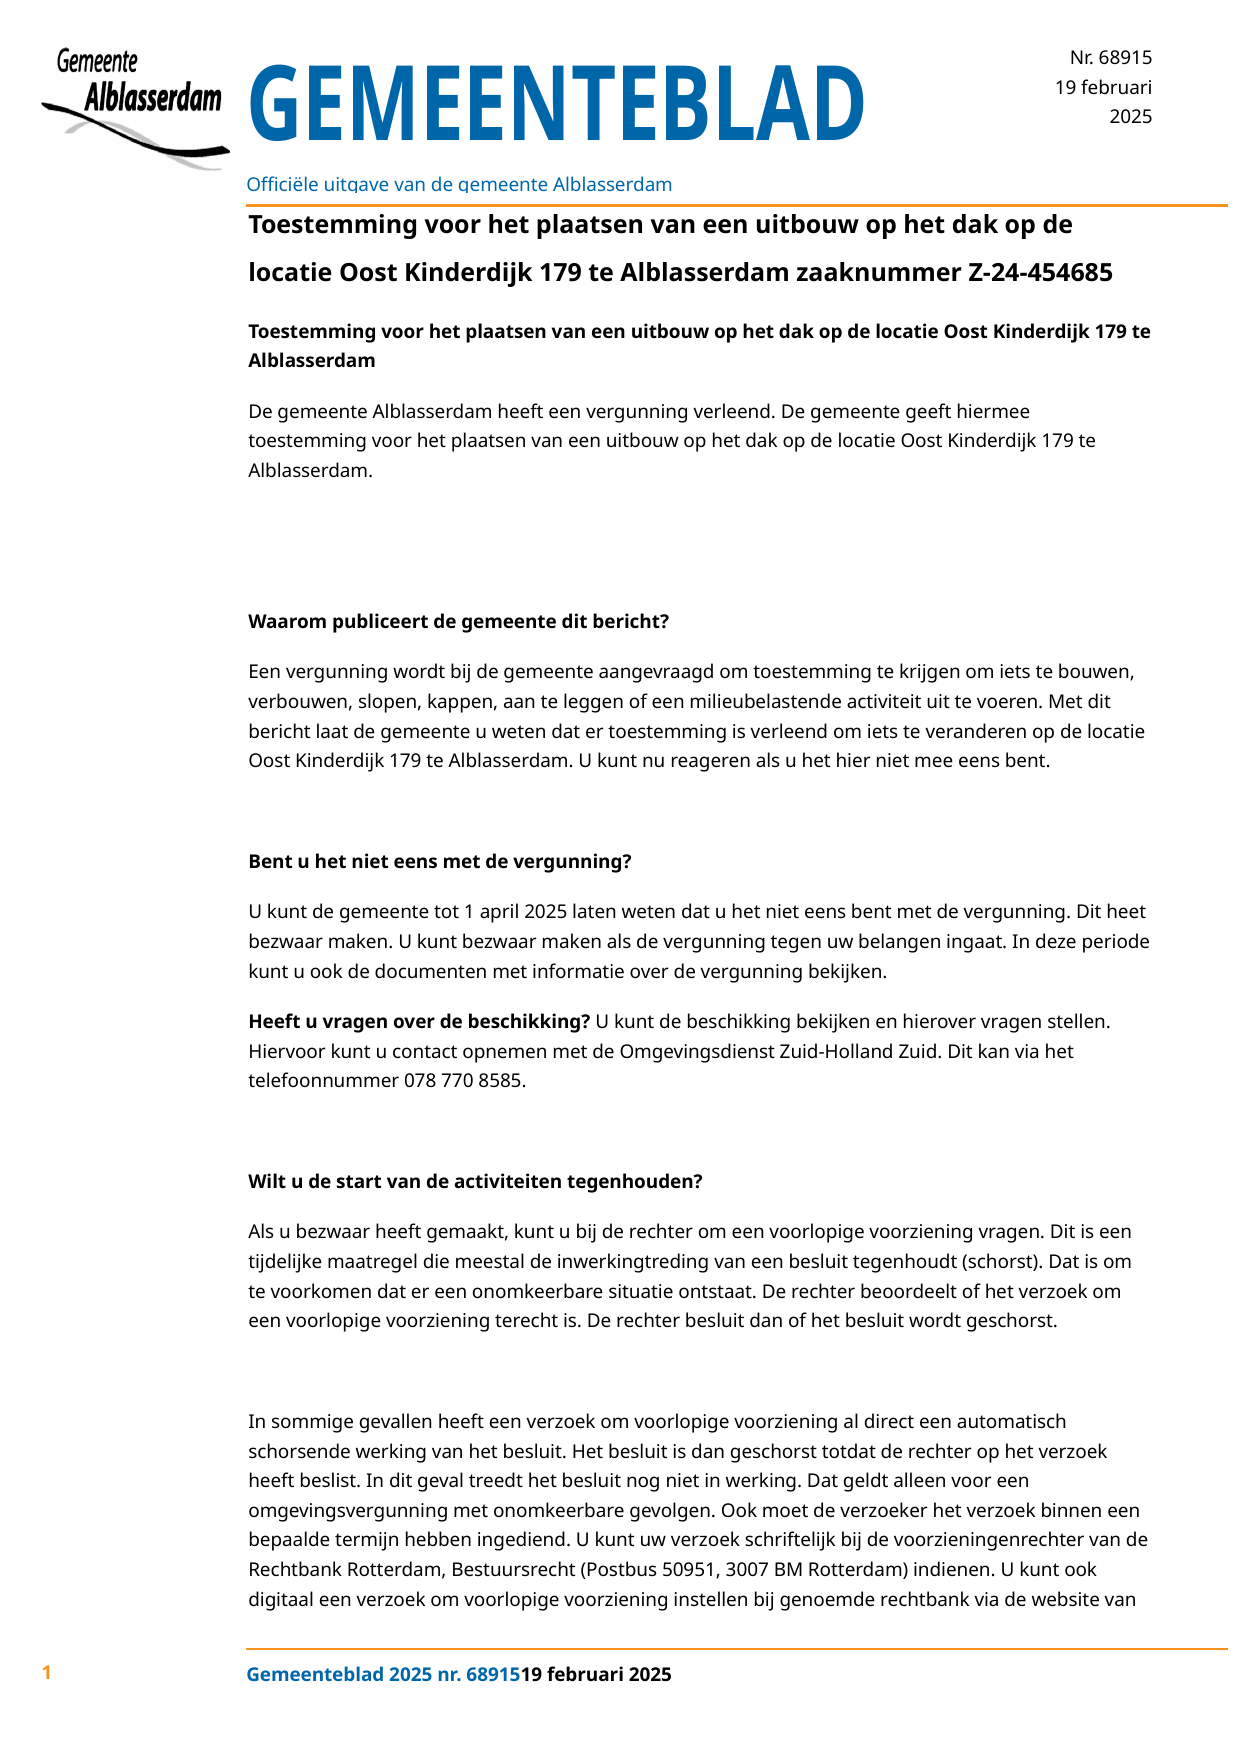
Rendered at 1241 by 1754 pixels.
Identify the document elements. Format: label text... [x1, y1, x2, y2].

text Waarom publiceert de gemeente dit bericht? [248, 608, 1152, 634]
text Heeft u vragen over de beschikking? U kunt de beschikking bekijken en hierover vragen stellen. Hiervoor kunt u contact opnemen met de Omgevingsdienst Zuid-Holland Zuid. Dit kan via het telefoonnummer 078 770 8585. [248, 1008, 1152, 1093]
text Toestemming voor het plaatsen van een uitbouw op het dak op de locatie Oost Kinderdijk 179 te Alblasserdam zaaknummer Z-24-454685 [248, 207, 1152, 288]
text Toestemming voor het plaatsen van een uitbouw op het dak op de locatie Oost Kinderdijk 179 te Alblasserdam [248, 318, 1152, 373]
text Bent u het niet eens met de vergunning? [248, 848, 1152, 874]
text Wilt u de start van de activiteiten tegenhouden? [248, 1168, 1152, 1194]
picture [41, 47, 231, 172]
text In sommige gevallen heeft een verzoek om voorlopige voorziening al direct een automatisch schorsende werking van het besluit. Het besluit is dan geschorst totdat de rechter op het verzoek heeft beslist. In dit geval treedt het besluit nog niet in werking. Dat geldt alleen voor een omgevingsvergunning met onomkeerbare gevolgen. Ook moet de verzoeker het verzoek binnen een bepaalde termijn hebben ingediend. U kunt uw verzoek schriftelijk bij de voorzieningenrechter van de Rechtbank Rotterdam, Bestuursrecht (Postbus 50951, 3007 BM Rotterdam) indienen. U kunt ook digitaal een verzoek om voorlopige voorziening instellen bij genoemde rechtbank via de website van [248, 1408, 1152, 1612]
text De gemeente Alblasserdam heeft een vergunning verleend. De gemeente geeft hiermee toestemming voor het plaatsen van een uitbouw op het dak op de locatie Oost Kinderdijk 179 te Alblasserdam. [248, 398, 1152, 483]
text Als u bezwaar heeft gemaakt, kunt u bij de rechter om een voorlopige voorziening vragen. Dit is een tijdelijke maatregel die meestal de inwerkingtreding van een besluit tegenhoudt (schorst). Dat is om te voorkomen dat er een onomkeerbare situatie ontstaat. De rechter beoordeelt of het verzoek om een voorlopige voorziening terecht is. De rechter besluit dan of het besluit wordt geschorst. [248, 1219, 1152, 1333]
text Een vergunning wordt bij de gemeente aangevraagd om toestemming te krijgen om iets te bouwen, verbouwen, slopen, kappen, aan te leggen of een milieubelastende activiteit uit te voeren. Met dit bericht laat de gemeente u weten dat er toestemming is verleend om iets te veranderen op de locatie Oost Kinderdijk 179 te Alblasserdam. U kunt nu reageren als u het hier niet mee eens bent. [248, 659, 1152, 773]
text U kunt de gemeente tot 1 april 2025 laten weten dat u het niet eens bent met de vergunning. Dit heet bezwaar maken. U kunt bezwaar maken als de vergunning tegen uw belangen ingaat. In deze periode kunt u ook de documenten met informatie over de vergunning bekijken. [248, 899, 1152, 984]
